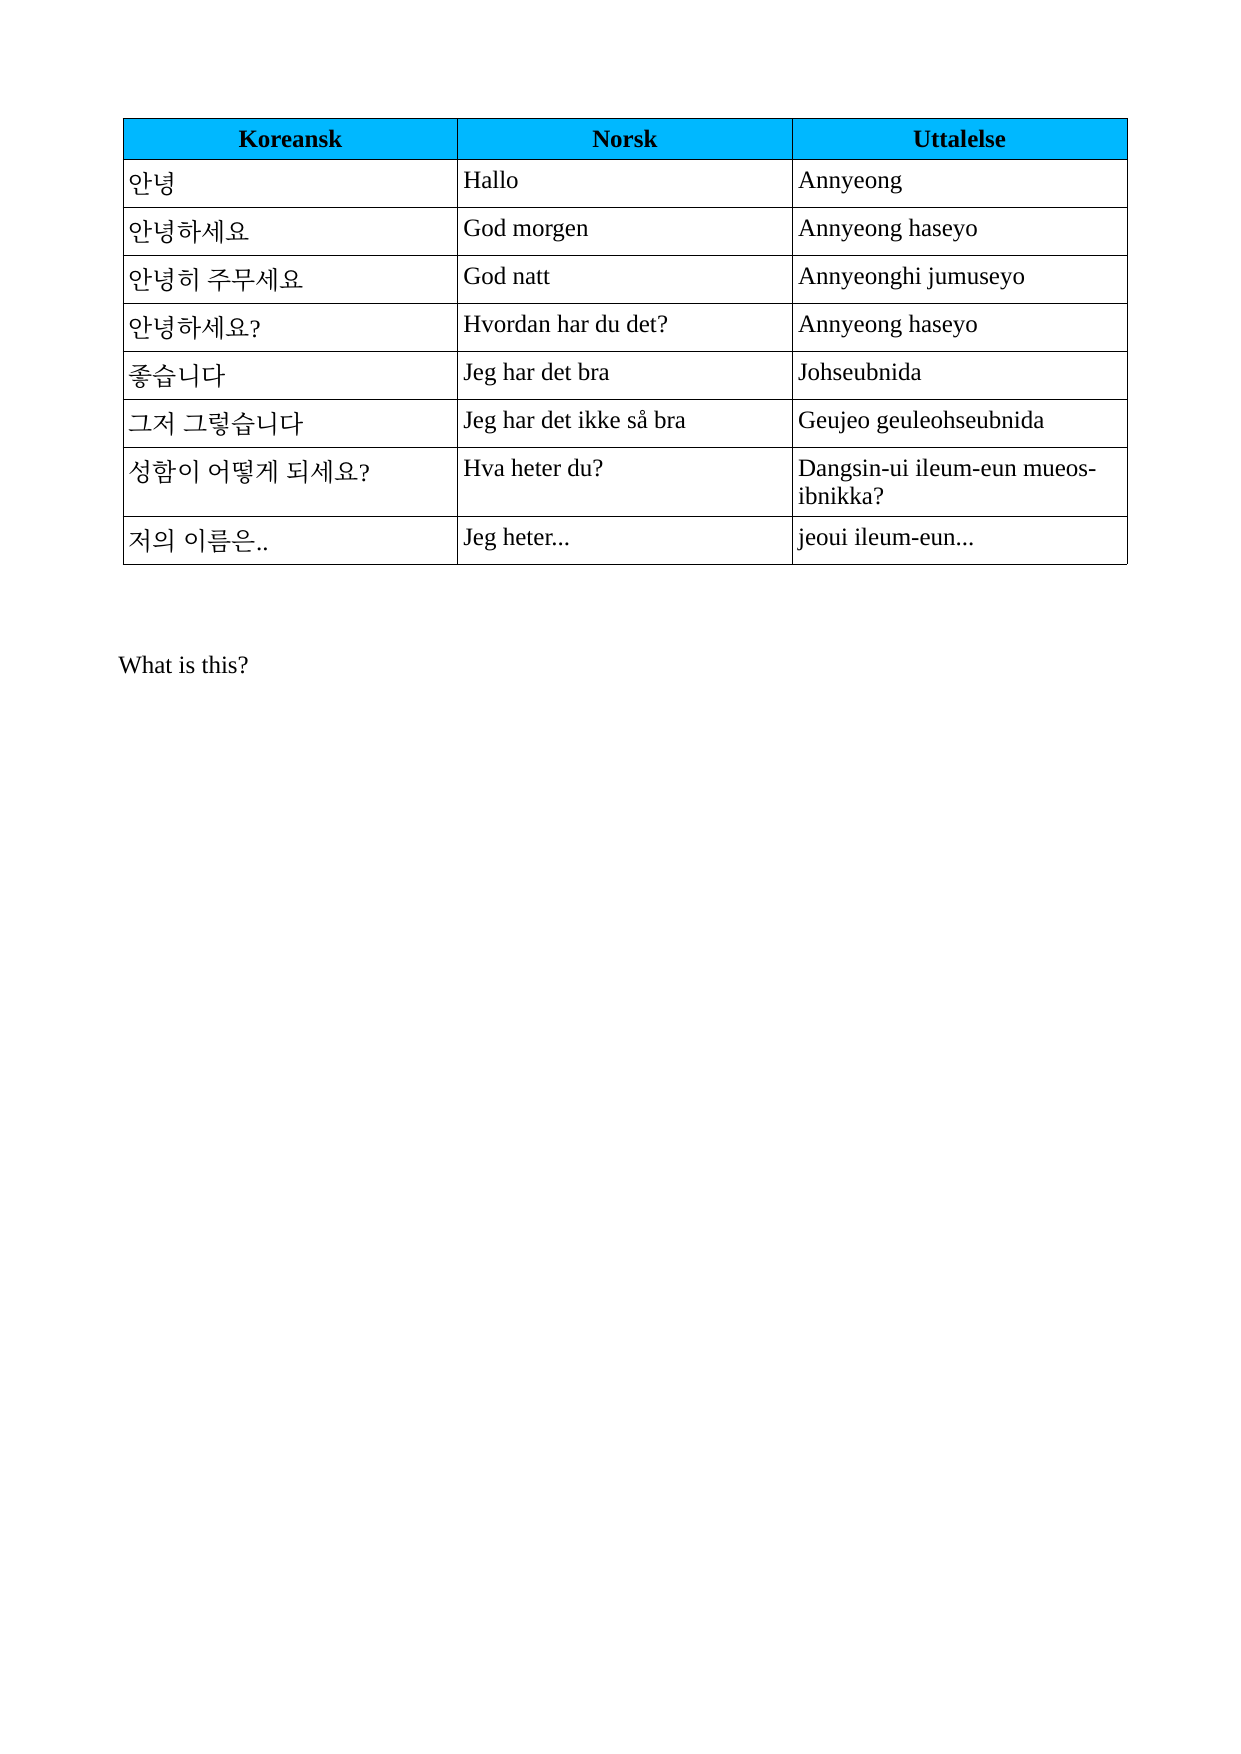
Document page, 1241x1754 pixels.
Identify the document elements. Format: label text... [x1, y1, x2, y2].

table_cell Annyeong haseyo [793, 304, 1127, 351]
table_cell Hvordan har du det? [458, 304, 792, 351]
table_cell 성함이 어떻게 되세요? [124, 448, 457, 516]
table_cell Jeg heter... [458, 517, 792, 564]
table_cell God morgen [458, 208, 792, 255]
table_cell Annyeong haseyo [793, 208, 1127, 255]
table_cell Annyeonghi jumuseyo [793, 256, 1127, 303]
table_cell 안녕히 주무세요 [124, 256, 457, 303]
table_cell Jeg har det ikke så bra [458, 400, 792, 446]
table_cell Hva heter du? [458, 448, 792, 516]
table_cell jeoui ileum-eun... [793, 517, 1127, 564]
table_cell 좋습니다 [124, 352, 457, 398]
table_cell 안녕하세요? [124, 304, 457, 351]
table_cell 안녕하세요 [124, 208, 457, 255]
table_cell Johseubnida [793, 352, 1127, 398]
table_cell Dangsin-ui ileum-eun mueos-ibnikka? [793, 448, 1127, 516]
table_cell Hallo [458, 160, 792, 207]
table_cell God natt [458, 256, 792, 303]
table_header Norsk [458, 119, 792, 159]
table_cell 그저 그렇습니다 [124, 400, 457, 446]
table_cell 저의 이름은.. [124, 517, 457, 564]
table_cell Jeg har det bra [458, 352, 792, 398]
table_header Uttalelse [793, 119, 1127, 159]
table_cell 안녕 [124, 160, 457, 207]
text What is this? [118, 651, 1122, 679]
table_cell Geujeo geuleohseubnida [793, 400, 1127, 446]
table_header Koreansk [124, 119, 457, 159]
table_cell Annyeong [793, 160, 1127, 207]
